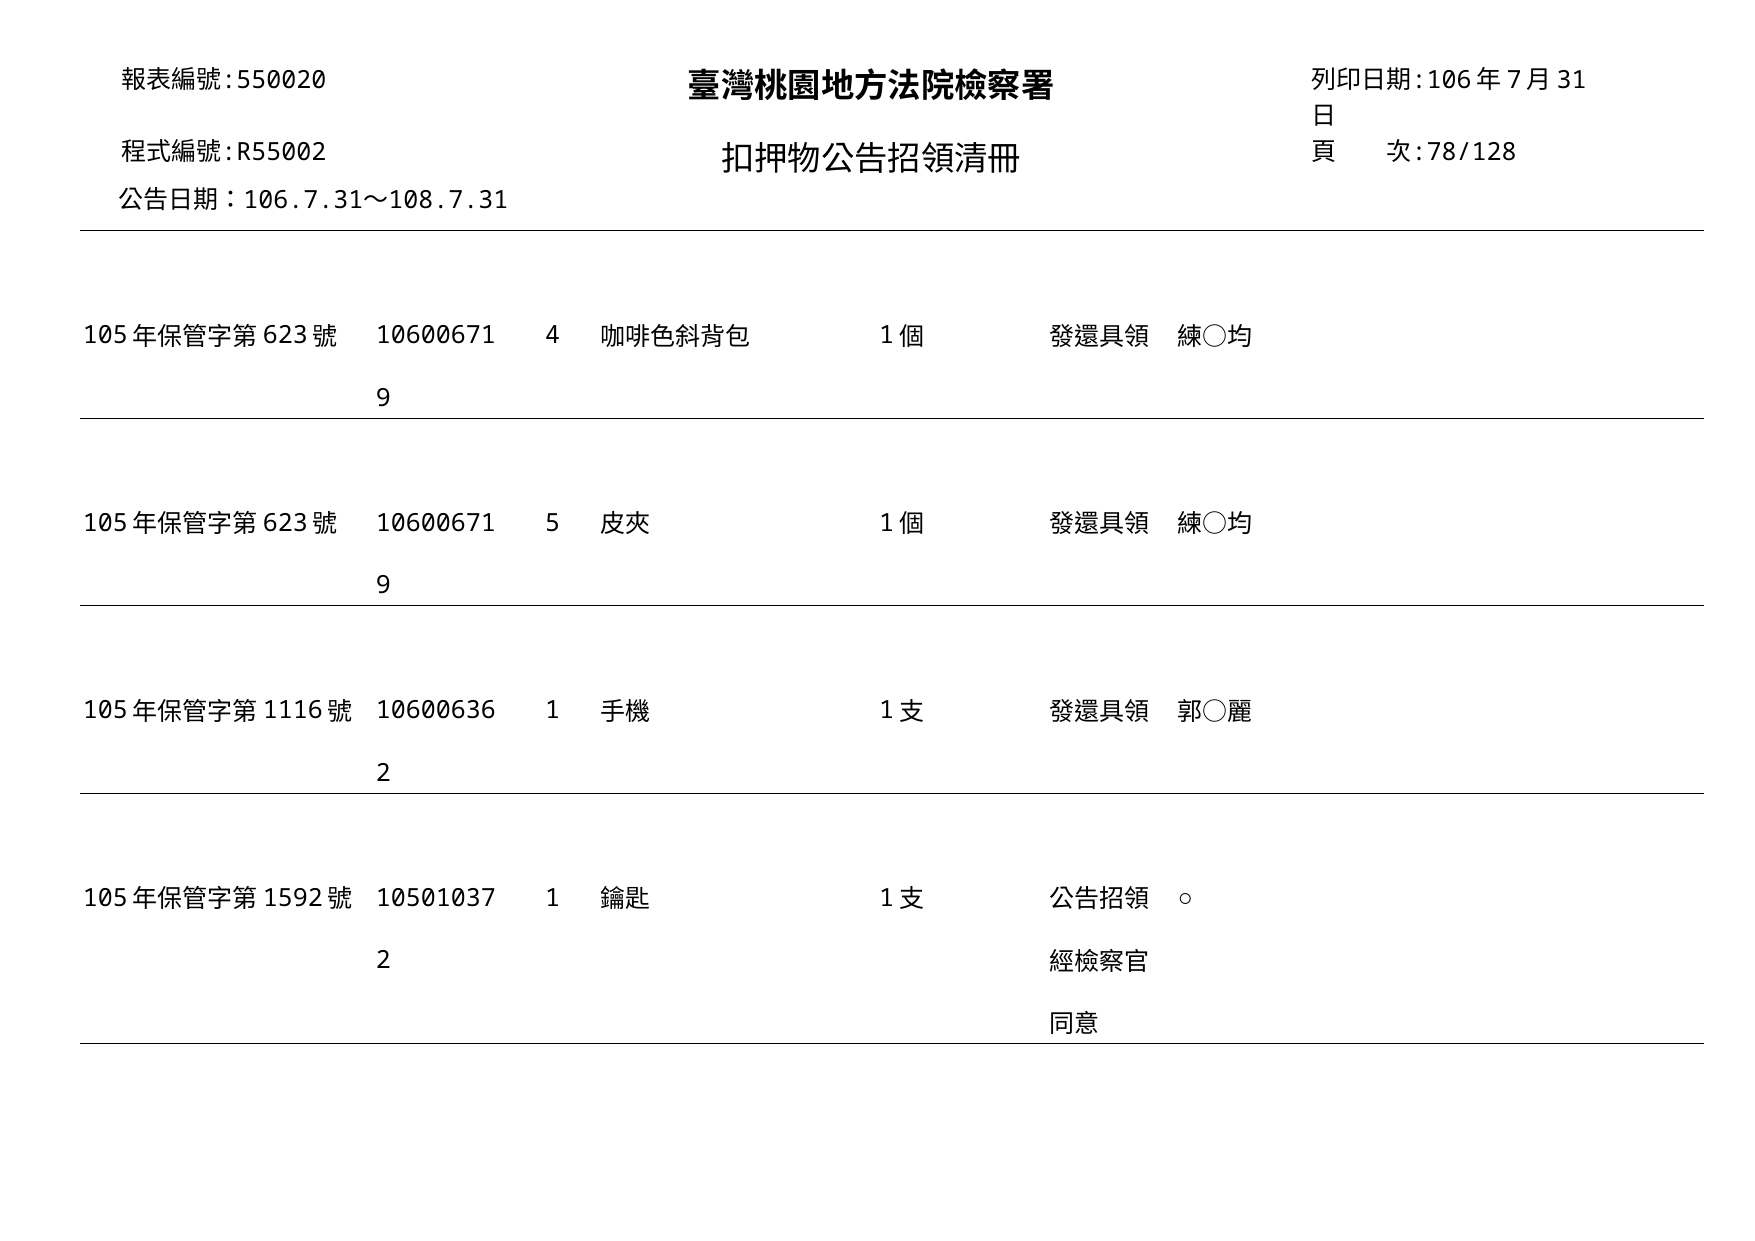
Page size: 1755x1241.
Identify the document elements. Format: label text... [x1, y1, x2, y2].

table_cell 1支 [808, 606, 927, 792]
table_cell [927, 231, 1046, 417]
table_cell 1 [507, 606, 597, 792]
table_cell ○ [1175, 794, 1317, 1042]
table_cell 106006362 [373, 606, 507, 792]
table_cell 公告招領經檢察官同意 [1046, 794, 1175, 1042]
table_cell 106006719 [373, 419, 507, 605]
table_cell [1317, 231, 1575, 417]
table_cell 4 [507, 231, 597, 417]
table_cell 1支 [808, 794, 927, 1042]
table_cell [1317, 419, 1575, 605]
table_cell 105年保管字第623號 [80, 231, 373, 417]
table_cell 鑰匙 [597, 794, 807, 1042]
table_cell [927, 794, 1046, 1042]
table_cell 105年保管字第1116號 [80, 606, 373, 792]
table_cell 105010372 [373, 794, 507, 1042]
table_cell [1317, 794, 1575, 1042]
table_cell [1575, 419, 1704, 605]
table_cell 皮夾 [597, 419, 807, 605]
table_cell 105年保管字第1592號 [80, 794, 373, 1042]
table_cell 發還具領 [1046, 606, 1175, 792]
table_cell [1575, 606, 1704, 792]
table_cell 發還具領 [1046, 419, 1175, 605]
table_cell 1個 [808, 419, 927, 605]
table_cell [927, 419, 1046, 605]
table_cell 1個 [808, 231, 927, 417]
table_cell 咖啡色斜背包 [597, 231, 807, 417]
table_cell 5 [507, 419, 597, 605]
table_cell 手機 [597, 606, 807, 792]
table_cell 郭○麗 [1175, 606, 1317, 792]
table_cell 練○均 [1175, 231, 1317, 417]
table_cell 發還具領 [1046, 231, 1175, 417]
table_cell [1575, 231, 1704, 417]
table_cell 105年保管字第623號 [80, 419, 373, 605]
table_cell [1575, 794, 1704, 1042]
table_cell 1 [507, 794, 597, 1042]
table_cell [927, 606, 1046, 792]
table_cell [1317, 606, 1575, 792]
table_cell 練○均 [1175, 419, 1317, 605]
table_cell 106006719 [373, 231, 507, 417]
